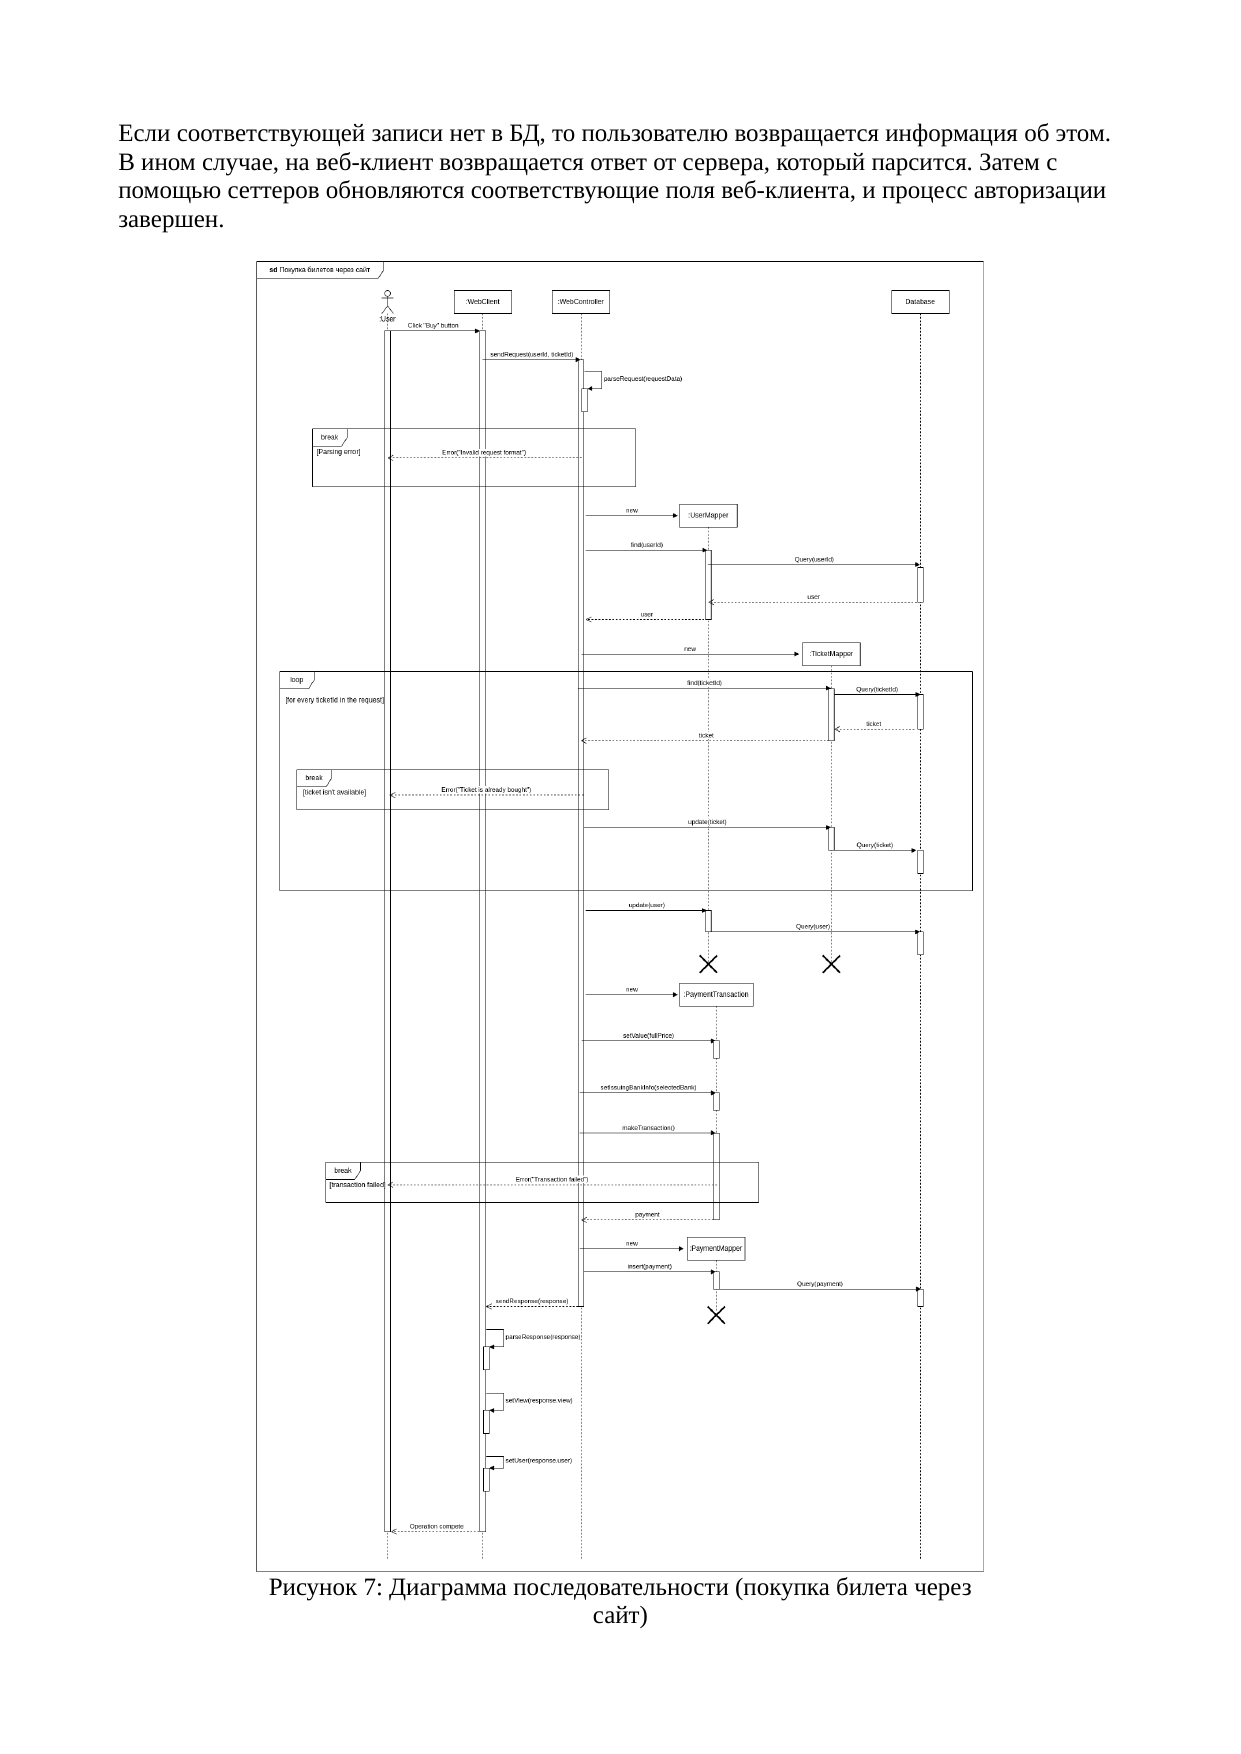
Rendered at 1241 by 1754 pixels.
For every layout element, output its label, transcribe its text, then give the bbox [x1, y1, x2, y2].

picture [256, 261, 984, 1572]
text Если соответствующей записи нет в БД, то пользователю возвращается информация об этом. В ином случае, на веб-клиент возвращается ответ от сервера, который парсится. Затем с помощью сеттеров обновляются соответствующие поля веб-клиента, и процесс авторизации завершен. [118, 118, 1122, 233]
text Рисунок 7: Диаграмма последовательности (покупка билета через сайт) [256, 1572, 984, 1629]
